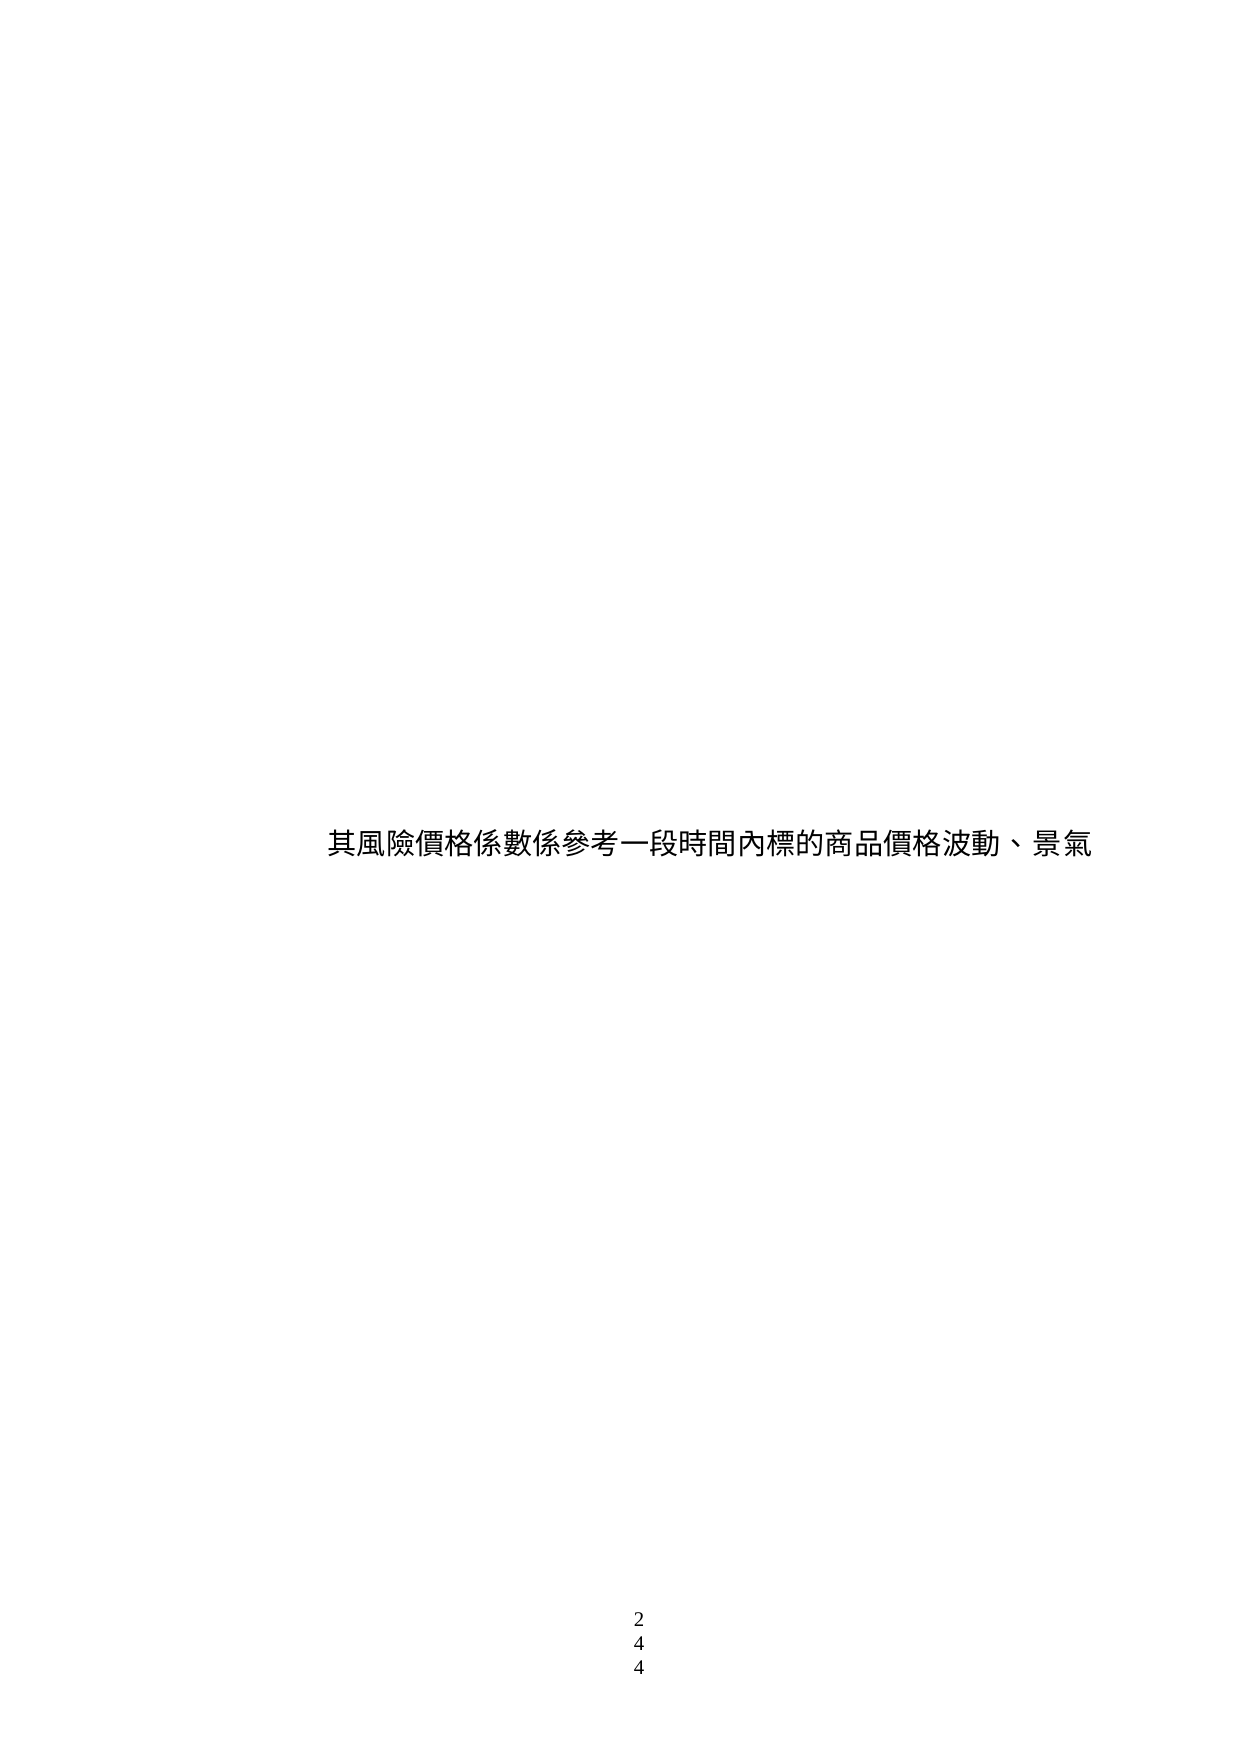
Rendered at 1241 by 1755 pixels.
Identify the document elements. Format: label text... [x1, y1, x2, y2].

text 其風險價格係數係參考一段時間內標的商品價格波動、景氣 [177, 816, 1093, 864]
